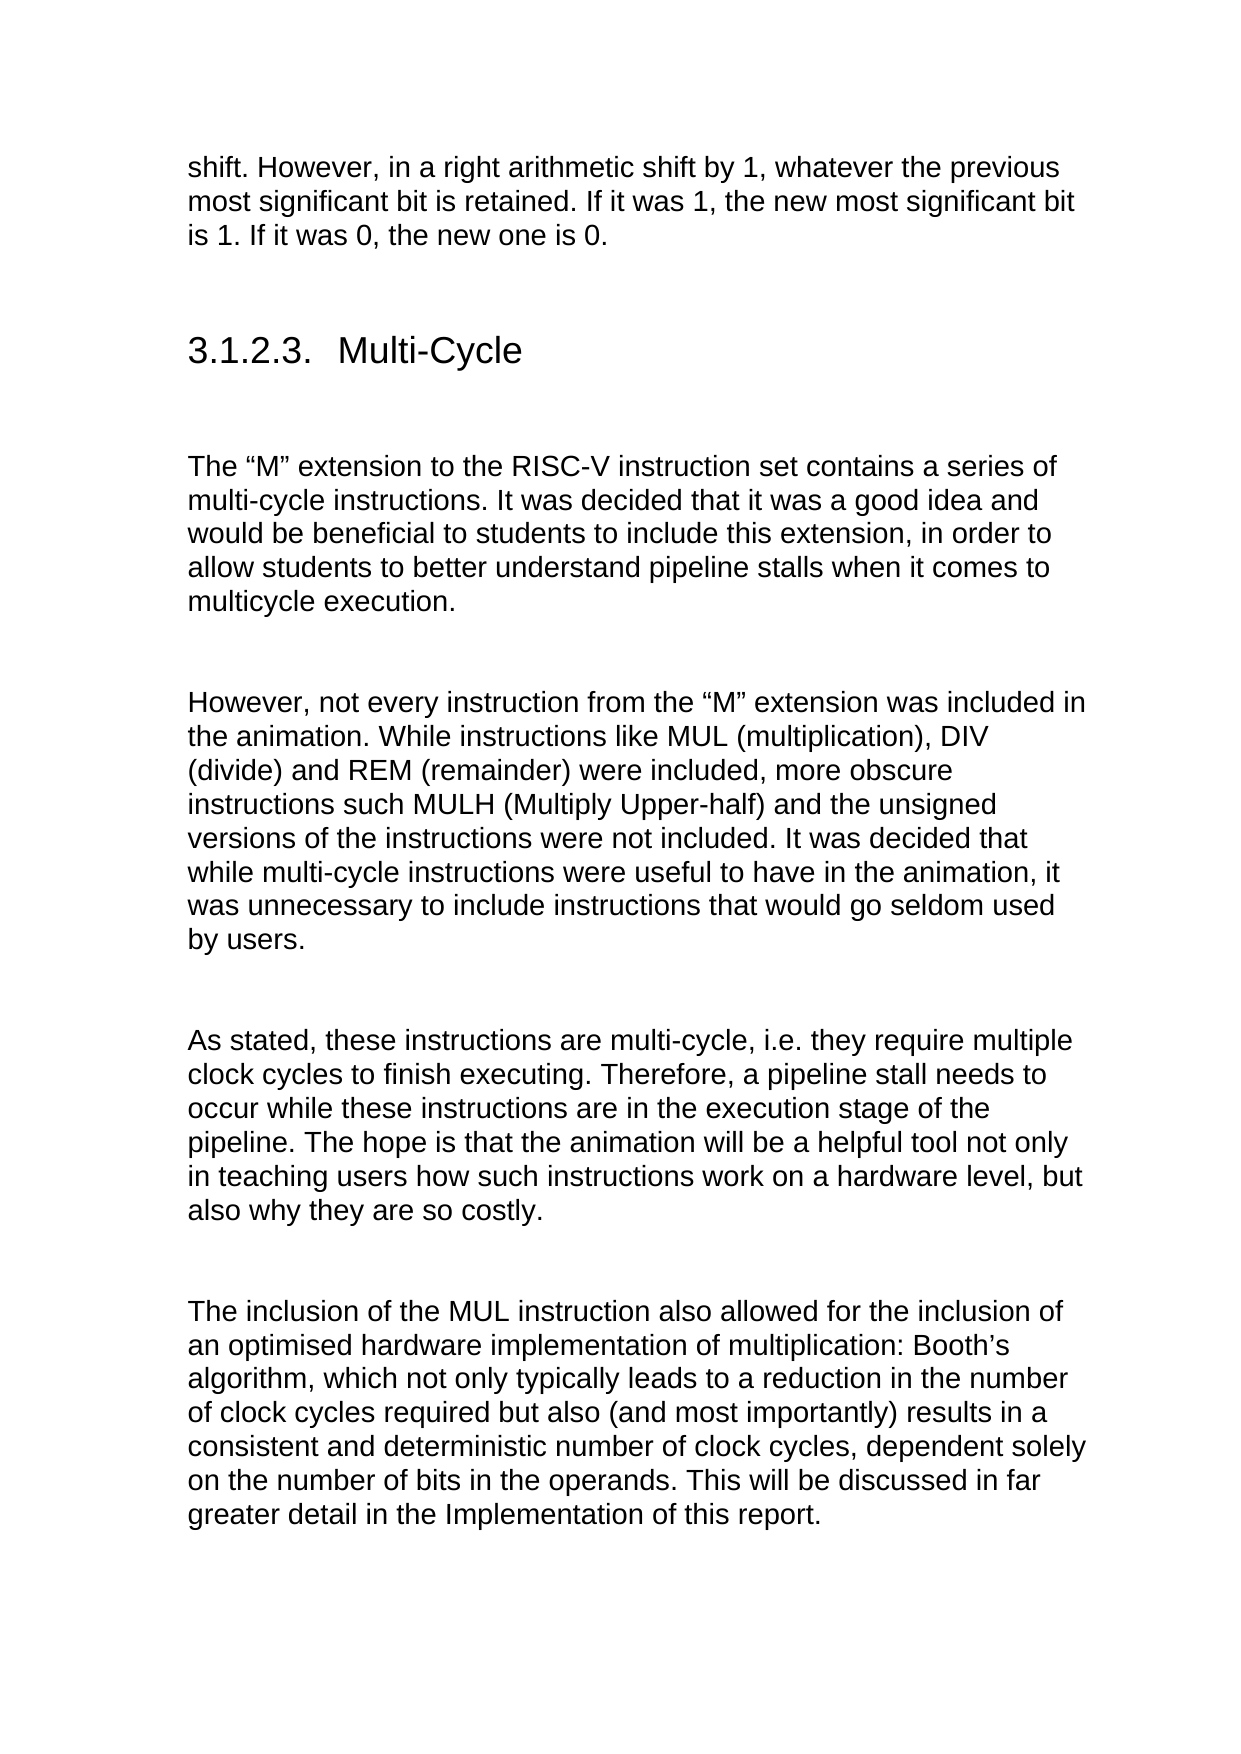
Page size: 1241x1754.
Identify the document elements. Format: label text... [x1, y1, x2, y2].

text As stated, these instructions are multi-cycle, i.e. they require multiple clock cycles to finish executing. Therefore, a pipeline stall needs to occur while these instructions are in the execution stage of the pipeline. The hope is that the animation will be a helpful tool not only in teaching users how such instructions work on a hardware level, but also why they are so costly. [187, 1023, 1090, 1226]
text However, not every instruction from the “M” extension was included in the animation. While instructions like MUL (multiplication), DIV (divide) and REM (remainder) were included, more obscure instructions such MULH (Multiply Upper-half) and the unsigned versions of the instructions were not included. It was decided that while multi-cycle instructions were useful to have in the animation, it was unnecessary to include instructions that would go seldom used by users. [187, 685, 1090, 956]
text shift. However, in a right arithmetic shift by 1, whatever the previous most significant bit is retained. If it was 1, the new most significant bit is 1. If it was 0, the new one is 0. [187, 150, 1090, 251]
list Multi-Cycle [187, 328, 1090, 372]
text The inclusion of the MUL instruction also allowed for the inclusion of an optimised hardware implementation of multiplication: Booth’s algorithm, which not only typically leads to a reduction in the number of clock cycles required but also (and most importantly) results in a consistent and deterministic number of clock cycles, dependent solely on the number of bits in the operands. This will be discussed in far greater detail in the Implementation of this report. [187, 1294, 1090, 1530]
text The “M” extension to the RISC-V instruction set contains a series of multi-cycle instructions. It was decided that it was a good idea and would be beneficial to students to include this extension, in order to allow students to better understand pipeline stalls when it comes to multicycle execution. [187, 449, 1090, 618]
